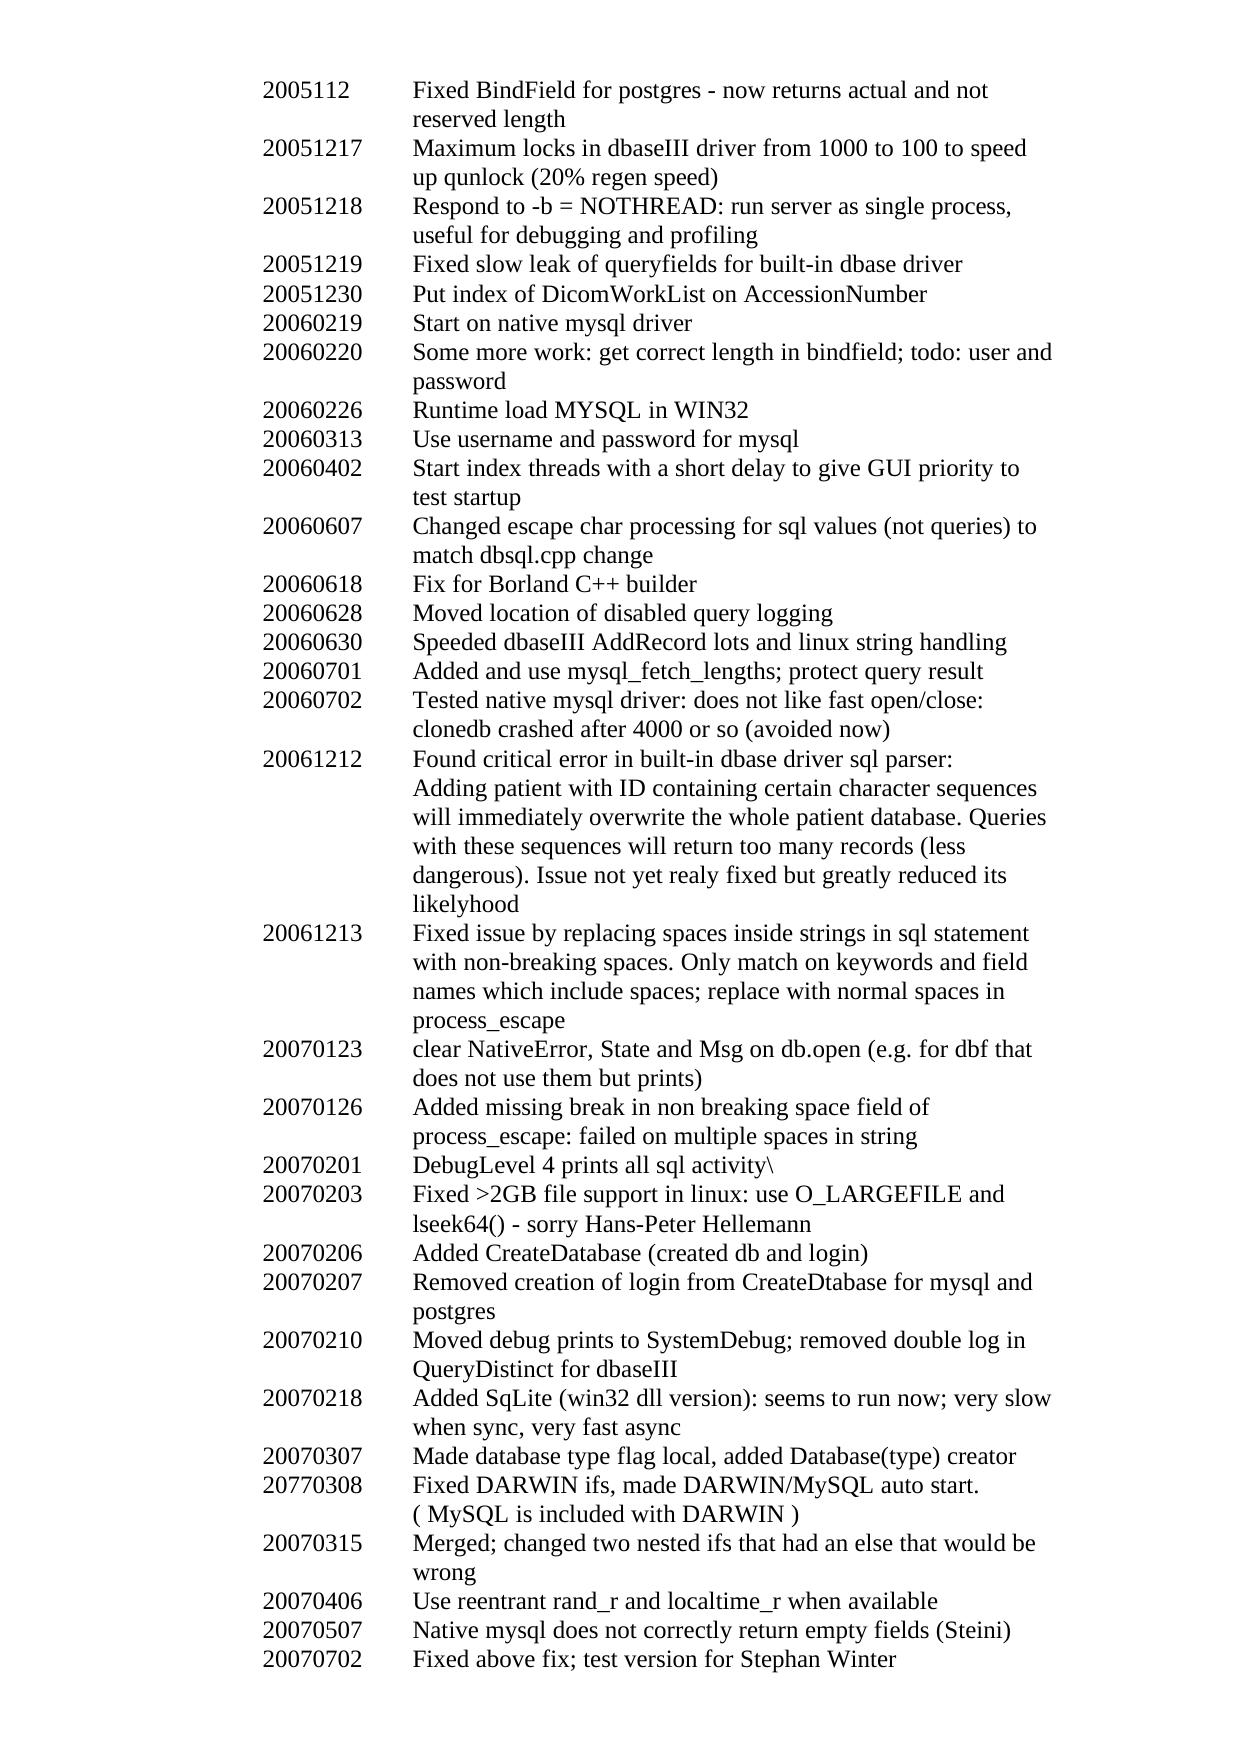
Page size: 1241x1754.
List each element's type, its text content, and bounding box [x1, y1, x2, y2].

text 20070123 clear NativeError, State and Msg on db.open (e.g. for dbf that does not use them but prints) [262, 1034, 1053, 1092]
text 20060702 Tested native mysql driver: does not like fast open/close: [262, 685, 1053, 714]
text clonedb crashed after 4000 or so (avoided now) [262, 714, 1053, 743]
text 20070406 Use reentrant rand_r and localtime_r when available [262, 1586, 1053, 1615]
text 20051219 Fixed slow leak of queryfields for built-in dbase driver [262, 249, 1053, 278]
text 20060618 Fix for Borland C++ builder [262, 569, 1053, 598]
text 20070206 Added CreateDatabase (created db and login) [262, 1237, 1053, 1267]
text 20770308 Fixed DARWIN ifs, made DARWIN/MySQL auto start.( MySQL is included with DARWIN ) [262, 1470, 1053, 1528]
text 20070201 DebugLevel 4 prints all sql activity\ [262, 1150, 1053, 1179]
text 20060219 Start on native mysql driver [262, 307, 1053, 337]
text 20070315 Merged; changed two nested ifs that had an else that would be wrong [262, 1528, 1053, 1586]
text 20070507 Native mysql does not correctly return empty fields (Steini) [262, 1615, 1053, 1644]
text 20070203 Fixed >2GB file support in linux: use O_LARGEFILE and lseek64() - sorry Hans-Peter Hellemann [262, 1179, 1053, 1237]
text 2005112 Fixed BindField for postgres - now returns actual and not reserved length [262, 75, 1053, 133]
text 20060607 Changed escape char processing for sql values (not queries) to match dbsql.cpp change [262, 511, 1053, 569]
text 20060226 Runtime load MYSQL in WIN32 [262, 395, 1053, 424]
text 20070307 Made database type flag local, added Database(type) creator [262, 1441, 1053, 1470]
text 20070210 Moved debug prints to SystemDebug; removed double log in QueryDistinct for dbaseIII [262, 1325, 1053, 1383]
text 20060220 Some more work: get correct length in bindfield; todo: user and password [262, 337, 1053, 395]
text 20070126 Added missing break in non breaking space field of process_escape: failed on multiple spaces in string [262, 1092, 1053, 1150]
text 20051218 Respond to -b = NOTHREAD: run server as single process, useful for debugging and profiling [262, 191, 1053, 249]
text 20061212 Found critical error in built-in dbase driver sql parser: [262, 743, 1053, 772]
text 20051230 Put index of DicomWorkList on AccessionNumber [262, 278, 1053, 307]
text Adding patient with ID containing certain character sequences will immediately overwrite the whole patient database. Queries with these sequences will return too many records (less dangerous). Issue not yet realy fixed but greatly reduced its likelyhood [262, 772, 1053, 918]
text 20060701 Added and use mysql_fetch_lengths; protect query result [262, 656, 1053, 685]
text 20060313 Use username and password for mysql [187, 424, 1053, 453]
text 20070702 Fixed above fix; test version for Stephan Winter [262, 1644, 1053, 1673]
text 20070207 Removed creation of login from CreateDtabase for mysql and postgres [262, 1267, 1053, 1325]
text 20070218 Added SqLite (win32 dll version): seems to run now; very slow when sync, very fast async [262, 1383, 1053, 1441]
text 20060628 Moved location of disabled query logging [262, 598, 1053, 627]
text 20061213 Fixed issue by replacing spaces inside strings in sql statement with non-breaking spaces. Only match on keywords and field names which include spaces; replace with normal spaces in process_escape [262, 918, 1053, 1034]
text 20060630 Speeded dbaseIII AddRecord lots and linux string handling [262, 627, 1053, 656]
text 20060402 Start index threads with a short delay to give GUI priority to test startup [262, 453, 1053, 511]
text 20051217 Maximum locks in dbaseIII driver from 1000 to 100 to speed up qunlock (20% regen speed) [262, 133, 1053, 191]
